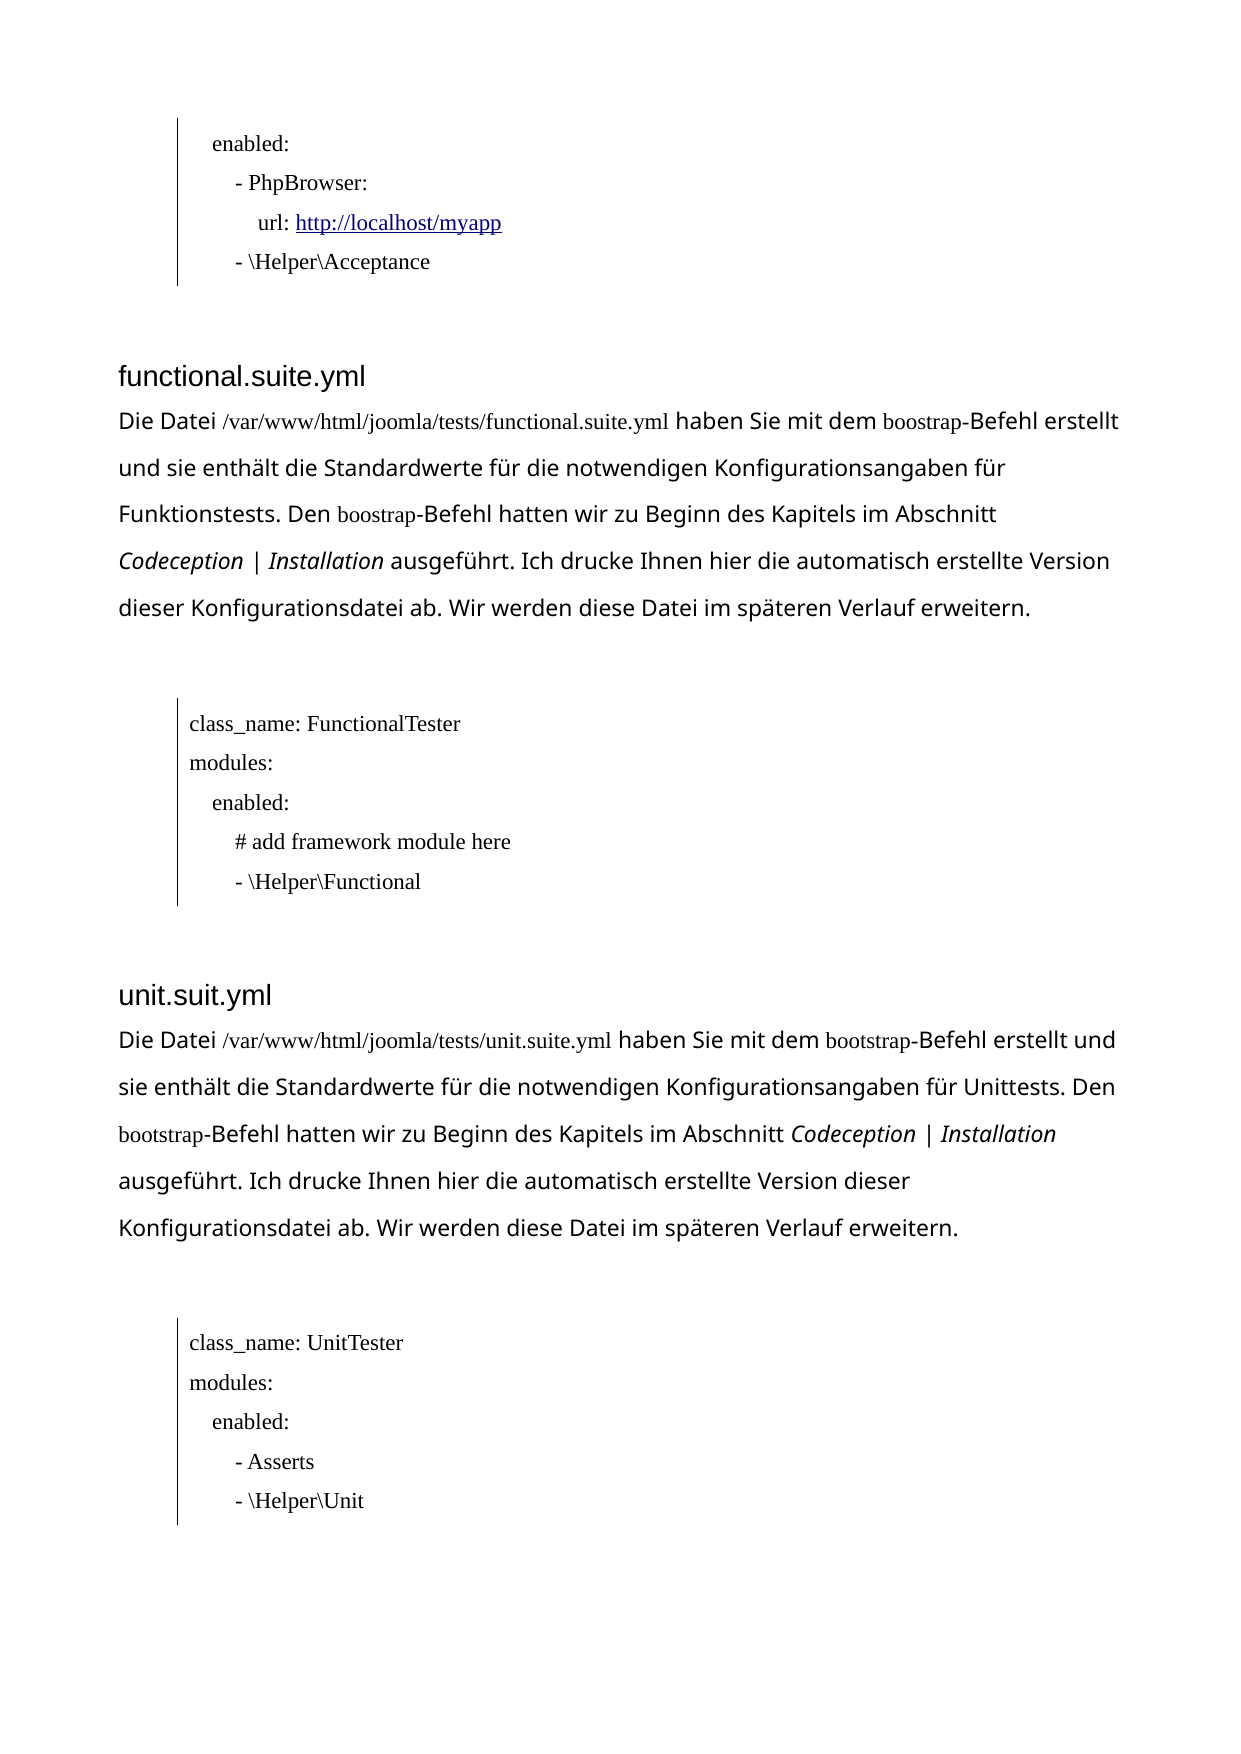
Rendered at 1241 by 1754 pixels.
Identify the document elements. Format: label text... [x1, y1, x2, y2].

subtitle functional.suite.yml [118, 359, 1122, 392]
text Die Datei /var/www/html/joomla/tests/unit.suite.yml haben Sie mit dem bootstrap-Befehl erstellt und sie enthält die Standardwerte für die notwendigen Konfigurationsangaben für Unittests. Den bootstrap-Befehl hatten wir zu Beginn des Kapitels im Abschnitt Codeception | Installation ausgeführt. Ich drucke Ihnen hier die automatisch erstellte Version dieser Konfigurationsdatei ab. Wir werden diese Datei im späteren Verlauf erweitern. [118, 1024, 1122, 1243]
text Die Datei /var/www/html/joomla/tests/functional.suite.yml haben Sie mit dem boostrap-Befehl erstellt und sie enthält die Standardwerte für die notwendigen Konfigurationsangaben für Funktionstests. Den boostrap-Befehl hatten wir zu Beginn des Kapitels im Abschnitt Codeception | Installation ausgeführt. Ich drucke Ihnen hier die automatisch erstellte Version dieser Konfigurationsdatei ab. Wir werden diese Datei im späteren Verlauf erweitern. [118, 405, 1122, 623]
text class_name: UnitTester modules: enabled: - Asserts - \Helper\Unit [178, 1318, 1122, 1525]
text enabled: - PhpBrowser: url: http://localhost/myapp - \Helper\Acceptance [178, 118, 1122, 286]
text class_name: FunctionalTester modules: enabled: # add framework module here - \Helper\Functional [178, 698, 1122, 906]
subtitle unit.suit.yml [118, 978, 1122, 1012]
